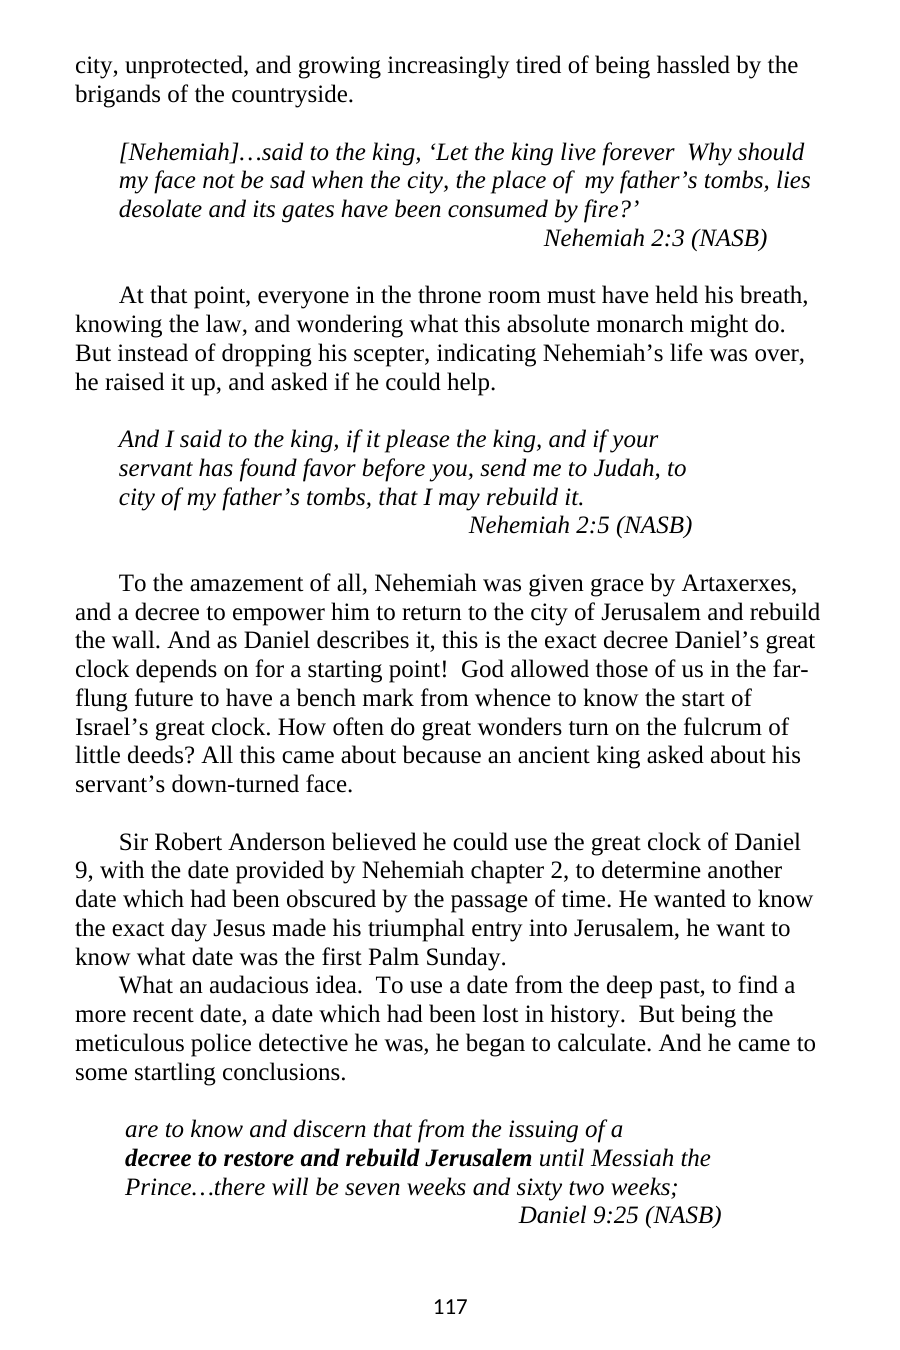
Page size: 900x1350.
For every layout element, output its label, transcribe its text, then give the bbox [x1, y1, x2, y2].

text servant has found favor before you, send me to Judah, to [75, 453, 825, 482]
text What an audacious idea. To use a date from the deep past, to find a more recent date, a date which had been lost in history. But being the meticulous police detective he was, he began to calculate. And he came to some startling conclusions. [75, 971, 825, 1086]
text At that point, everyone in the throne room must have held his breath, knowing the law, and wondering what this absolute monarch might do. But instead of dropping his scepter, indicating Nehemiah’s life was over, he raised it up, and asked if he could help. [75, 281, 825, 396]
text [Nehemiah]…said to the king, ‘Let the king live forever Why should my face not be sad when the city, the place of my father’s tombs, lies desolate and its gates have been consumed by fire?’ [119, 137, 825, 223]
text decree to restore and rebuild Jerusalem until Messiah the [75, 1143, 825, 1172]
text Nehemiah 2:5 (NASB) [75, 511, 825, 539]
text city of my father’s tombs, that I may rebuild it. [75, 482, 825, 511]
text Daniel 9:25 (NASB) [75, 1201, 825, 1229]
text are to know and discern that from the issuing of a [75, 1114, 825, 1143]
text And I said to the king, if it please the king, and if your [75, 424, 825, 453]
text Nehemiah 2:3 (NASB) [75, 223, 825, 252]
text To the amazement of all, Nehemiah was given grace by Artaxerxes, and a decree to empower him to return to the city of Jerusalem and rebuild the wall. And as Daniel describes it, this is the exact decree Daniel’s great clock depends on for a starting point! God allowed those of us in the far-flung future to have a bench mark from whence to know the start of Israel’s great clock. How often do great wonders turn on the fulcrum of little deeds? All this came about because an ancient king asked about his servant’s down-turned face. [75, 568, 825, 798]
text Sir Robert Anderson believed he could use the great clock of Daniel 9, with the date provided by Nehemiah chapter 2, to determine another date which had been obscured by the passage of time. He wanted to know the exact day Jesus made his triumphal entry into Jerusalem, he want to know what date was the first Palm Sunday. [75, 827, 825, 971]
text city, unprotected, and growing increasingly tired of being hassled by the brigands of the countryside. [75, 51, 825, 108]
text Prince…there will be seven weeks and sixty two weeks; [75, 1172, 825, 1201]
